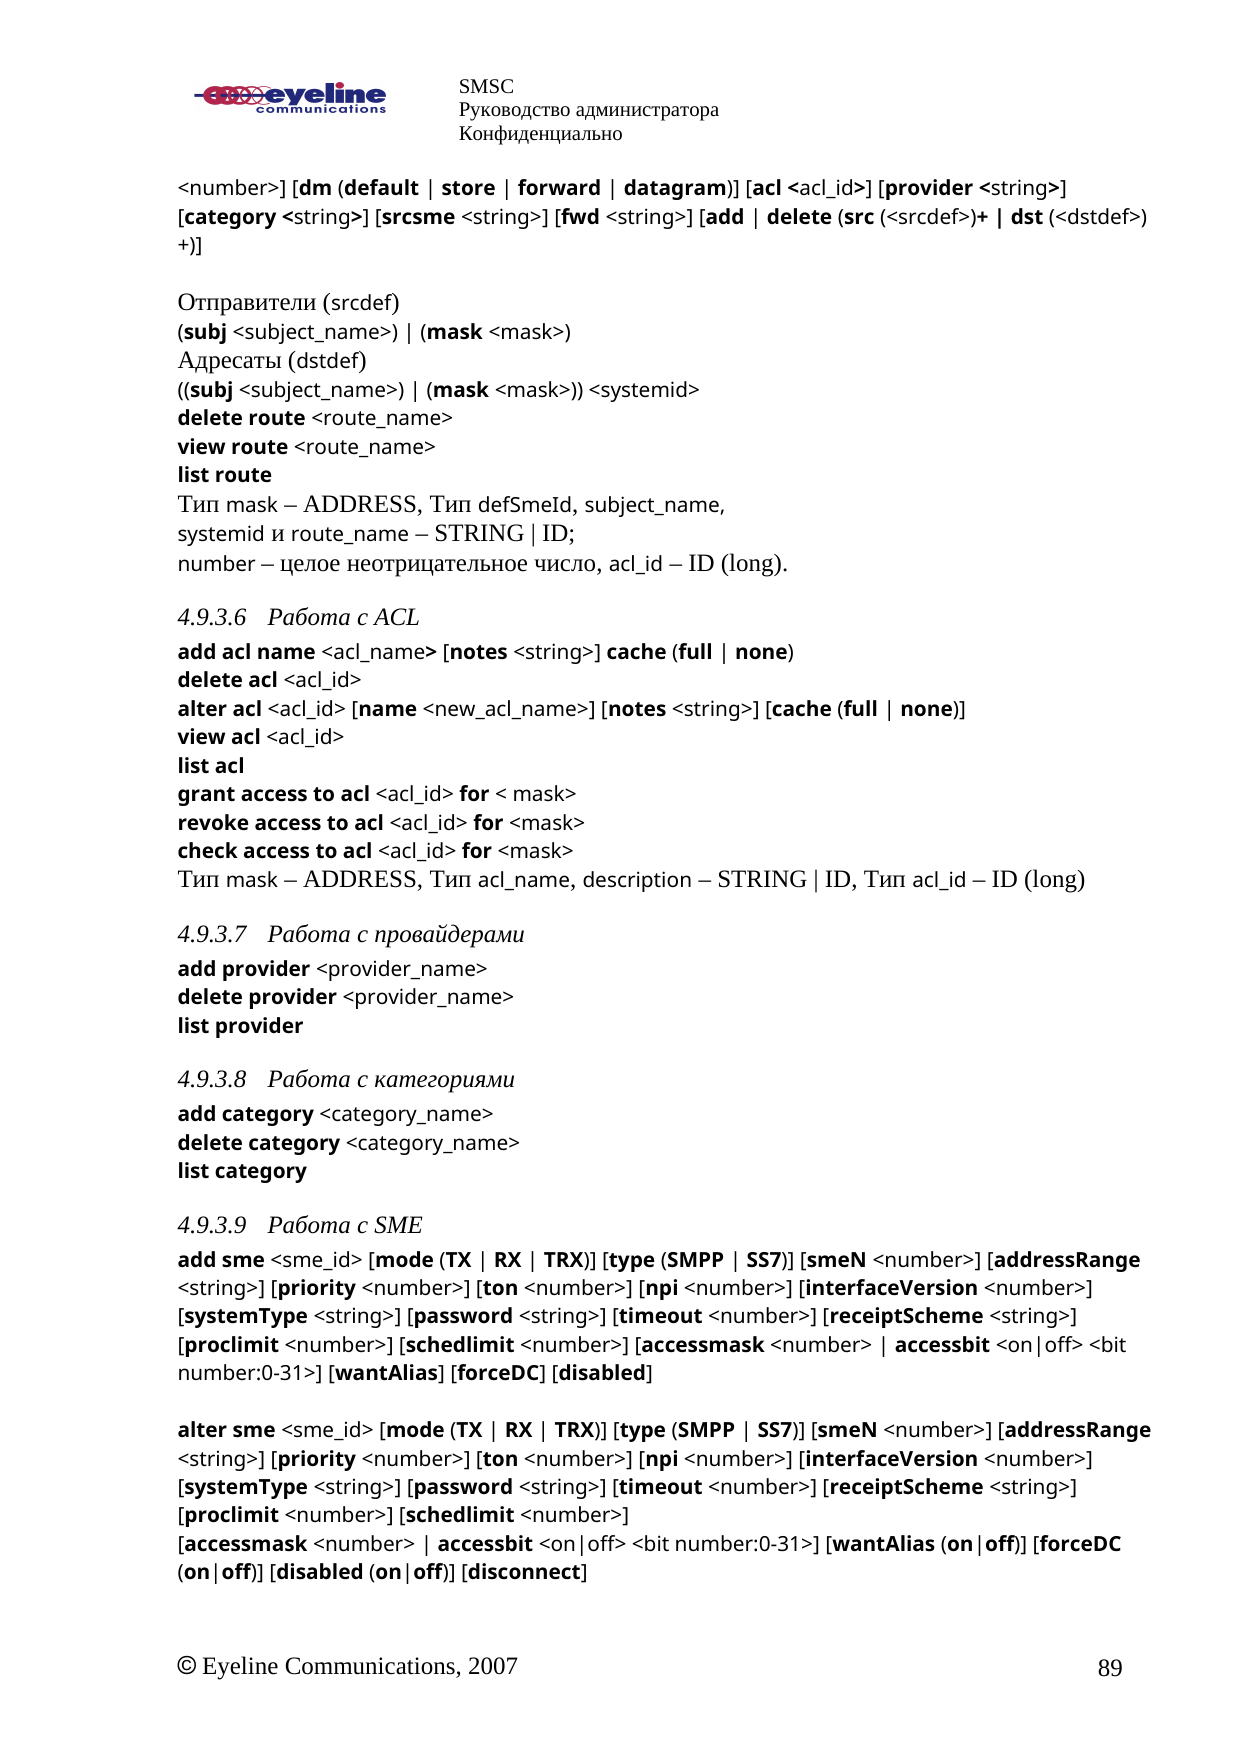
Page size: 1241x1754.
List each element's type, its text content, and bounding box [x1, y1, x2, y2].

subtitle Работа с категориями [177, 1064, 1152, 1093]
text add sme <sme_id> [mode (TX | RX | TRX)] [type (SMPP | SS7)] [smeN <number>] [addressRange <string>] [priority <number>] [ton <number>] [npi <number>] [interfaceVersion <number>] [systemType <string>] [password <string>] [timeout <number>] [receiptScheme <string>] [proclimit <number>] [schedlimit <number>] [accessmask <number> | accessbit <on|off> <bit number:0-31>] [wantAlias] [forceDC] [disabled] [177, 1245, 1152, 1387]
text Тип mask – ADDRESS, Тип acl_name, description – STRING | ID, Тип acl_id – ID (long) [177, 864, 1152, 894]
text view acl <acl_id> [177, 722, 1152, 751]
text alter sme <sme_id> [mode (TX | RX | TRX)] [type (SMPP | SS7)] [smeN <number>] [addressRange <string>] [priority <number>] [ton <number>] [npi <number>] [interfaceVersion <number>] [systemType <string>] [password <string>] [timeout <number>] [receiptScheme <string>] [proclimit <number>] [schedlimit <number>] [177, 1415, 1152, 1529]
text list route [177, 460, 1152, 489]
text Тип mask – ADDRESS, Тип defSmeId, subject_name, [177, 489, 1152, 518]
text systemid и route_name – STRING | ID; [177, 518, 1152, 548]
text [accessmask <number> | accessbit <on|off> <bit number:0-31>] [wantAlias (on|off)] [forceDC (on|off)] [disabled (on|off)] [disconnect] [177, 1529, 1152, 1586]
subtitle Работа с провайдерами [177, 919, 1152, 948]
text ((subj <subject_name>) | (mask <mask>)) <systemid> [177, 375, 1152, 403]
text Адресаты (dstdef) [177, 345, 1152, 375]
text delete category <category_name> [177, 1128, 1152, 1156]
text list provider [177, 1011, 1152, 1039]
text list acl [177, 751, 1152, 779]
text number – целое неотрицательное число, acl_id – ID (long). [177, 548, 1152, 577]
text Отправители (srcdef) [177, 287, 1152, 317]
text add acl name <acl_name> [notes <string>] cache (full | none) [177, 637, 1152, 666]
text (subj <subject_name>) | (mask <mask>) [177, 317, 1152, 345]
subtitle Работа с ACL [177, 602, 1152, 631]
text add provider <provider_name> [177, 954, 1152, 982]
text alter acl <acl_id> [name <new_acl_name>] [notes <string>] [cache (full | none)] [177, 694, 1152, 722]
text delete provider <provider_name> [177, 982, 1152, 1011]
text <number>] [dm (default | store | forward | datagram)] [acl <acl_id>] [provider <string>] [category <string>] [srcsme <string>] [fwd <string>] [add | delete (src (<srcdef>)+ | dst (<dstdef>)+)] [177, 173, 1152, 259]
text delete acl <acl_id> [177, 666, 1152, 694]
text view route <route_name> [177, 432, 1152, 460]
subtitle Работа с SME [177, 1210, 1152, 1238]
text delete route <route_name> [177, 403, 1152, 432]
text revoke access to acl <acl_id> for <mask> [177, 808, 1152, 836]
text add category <category_name> [177, 1099, 1152, 1128]
picture [194, 82, 386, 113]
text list category [177, 1156, 1152, 1185]
text grant access to acl <acl_id> for < mask> [177, 779, 1152, 808]
text check access to acl <acl_id> for <mask> [177, 836, 1152, 864]
